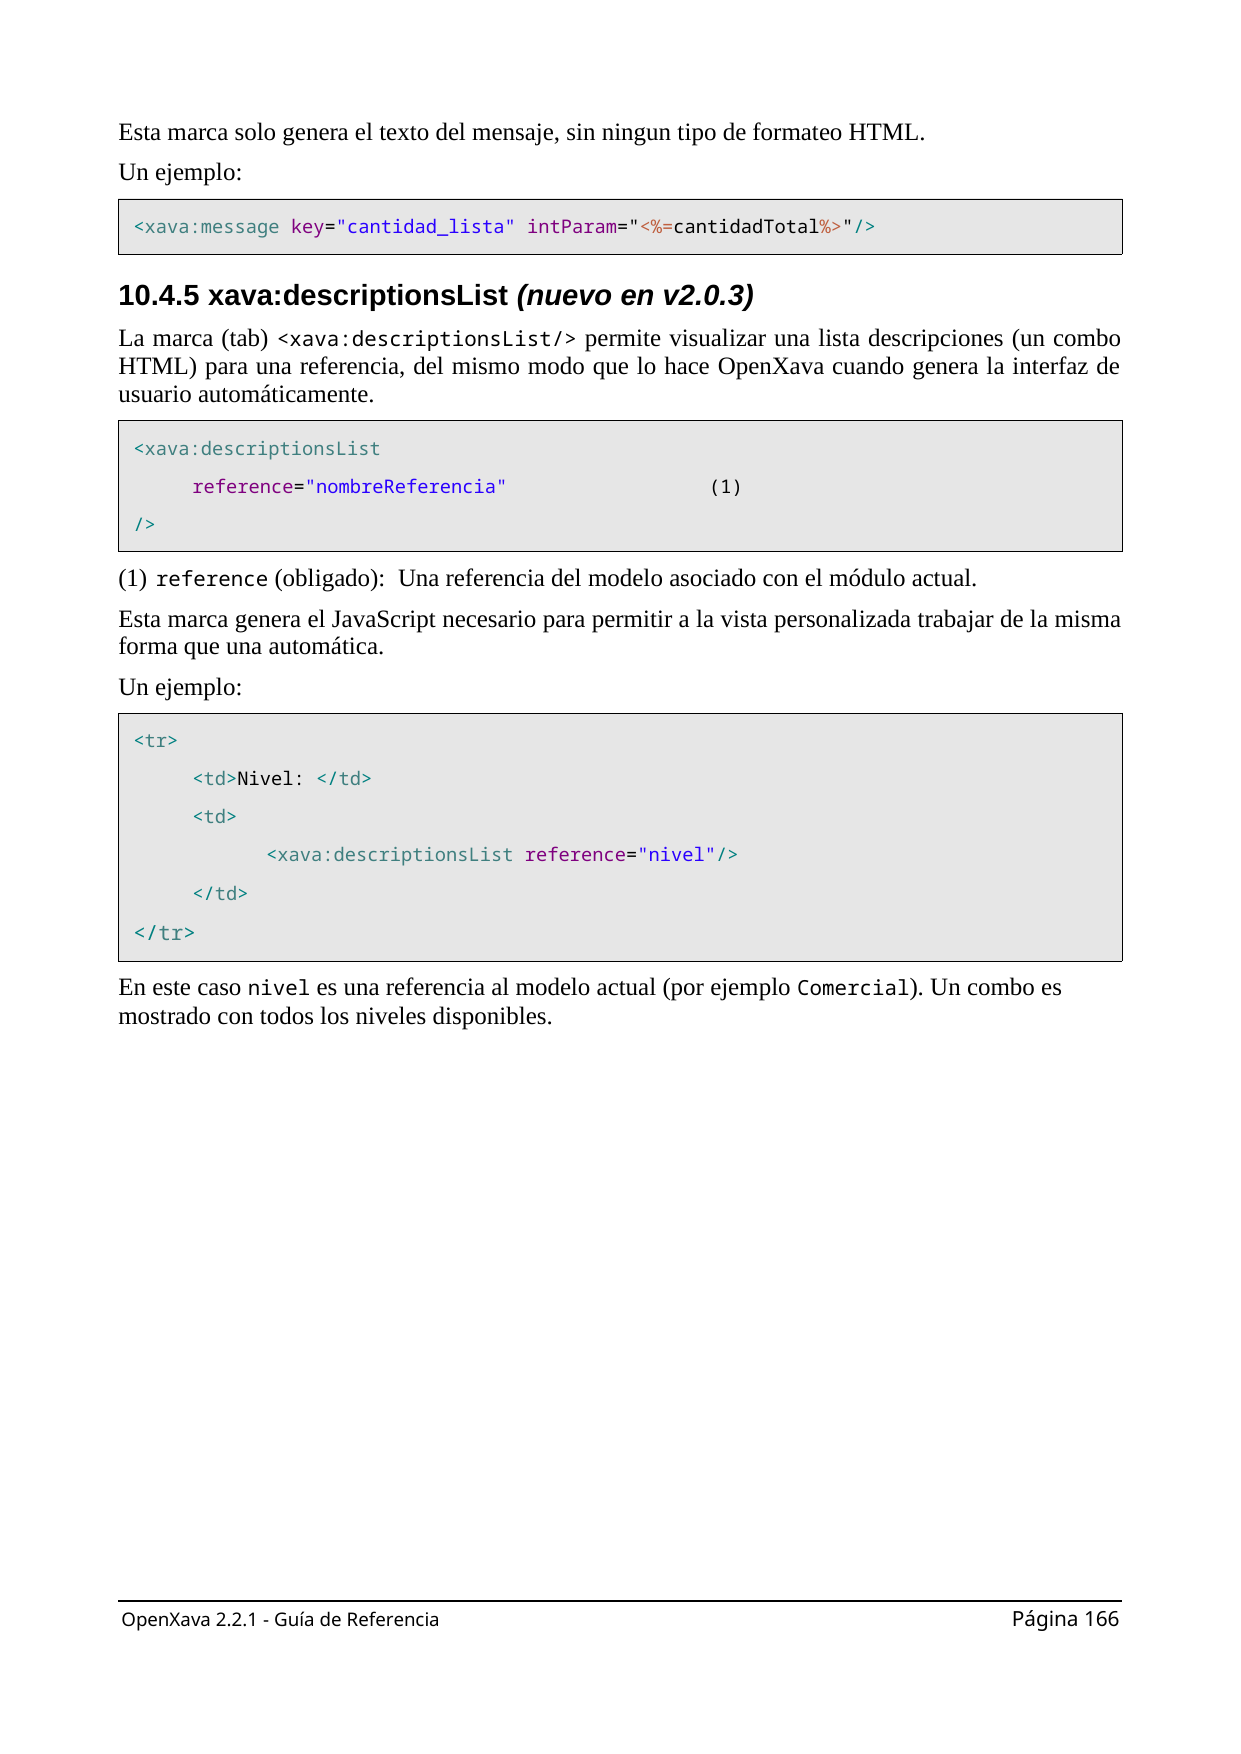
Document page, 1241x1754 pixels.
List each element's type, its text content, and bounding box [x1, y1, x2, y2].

text </td> [119, 865, 1122, 903]
text Esta marca genera el JavaScript necesario para permitir a la vista personalizada trabajar de la misma forma que una automática. [118, 605, 1122, 660]
list reference (obligado): Una referencia del modelo asociado con el módulo actual. [118, 564, 1122, 592]
text </tr> [119, 903, 1122, 961]
text <xava:descriptionsList [119, 421, 1122, 458]
text reference="nombreReferencia" (1) [119, 458, 1122, 496]
text <tr> [119, 714, 1122, 751]
text Un ejemplo: [118, 673, 1122, 700]
text <td>Nivel: </td> [119, 751, 1122, 789]
text Esta marca solo genera el texto del mensaje, sin ningun tipo de formateo HTML. [118, 118, 1122, 146]
text <xava:descriptionsList reference="nivel"/> [119, 827, 1122, 865]
subtitle xava:descriptionsList (nuevo en v2.0.3) [118, 279, 1122, 312]
text La marca (tab) <xava:descriptionsList/> permite visualizar una lista descripciones (un combo HTML) para una referencia, del mismo modo que lo hace OpenXava cuando genera la interfaz de usuario automáticamente. [118, 324, 1122, 408]
text <td> [119, 789, 1122, 827]
text En este caso nivel es una referencia al modelo actual (por ejemplo Comercial). Un combo es mostrado con todos los niveles disponibles. [118, 973, 1122, 1029]
text Un ejemplo: [118, 158, 1122, 186]
text /> [119, 496, 1122, 551]
text <xava:message key="cantidad_lista" intParam="<%=cantidadTotal%>"/> [119, 200, 1122, 254]
